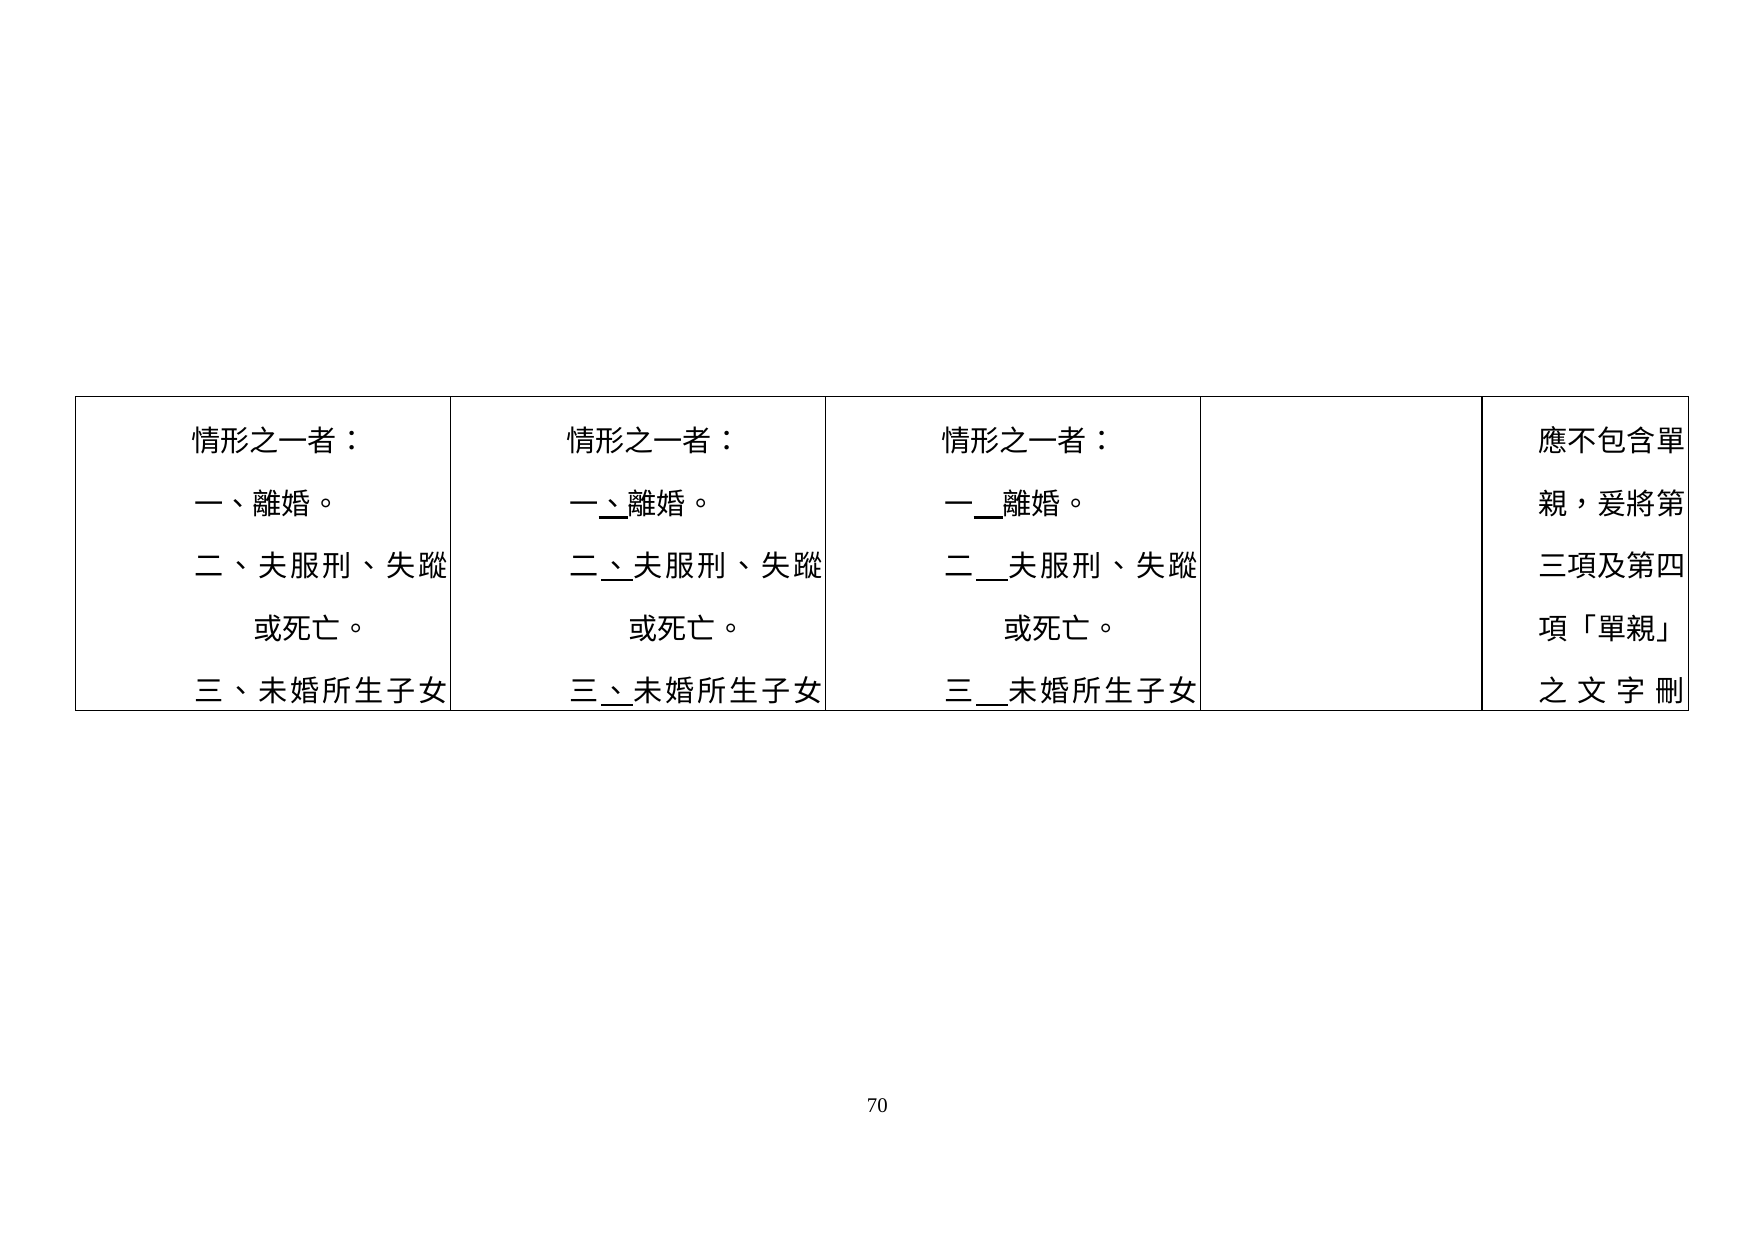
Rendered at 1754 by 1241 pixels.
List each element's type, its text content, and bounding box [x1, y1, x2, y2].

table_cell 情形之一者： 一 離婚。 二 夫服刑、失蹤或死亡。 三 未婚所生子女 [826, 397, 1200, 710]
table_cell 情形之一者： 一、離婚。 二、夫服刑、失蹤或死亡。 三、未婚所生子女 [451, 397, 825, 710]
table_cell 應不包含單親，爰將第三項及第四項「單親」之文字刪 [1483, 397, 1688, 710]
table_cell 情形之一者： 一、離婚。 二、夫服刑、失蹤或死亡。 三、未婚所生子女 [76, 397, 450, 710]
table_cell [1201, 397, 1481, 710]
